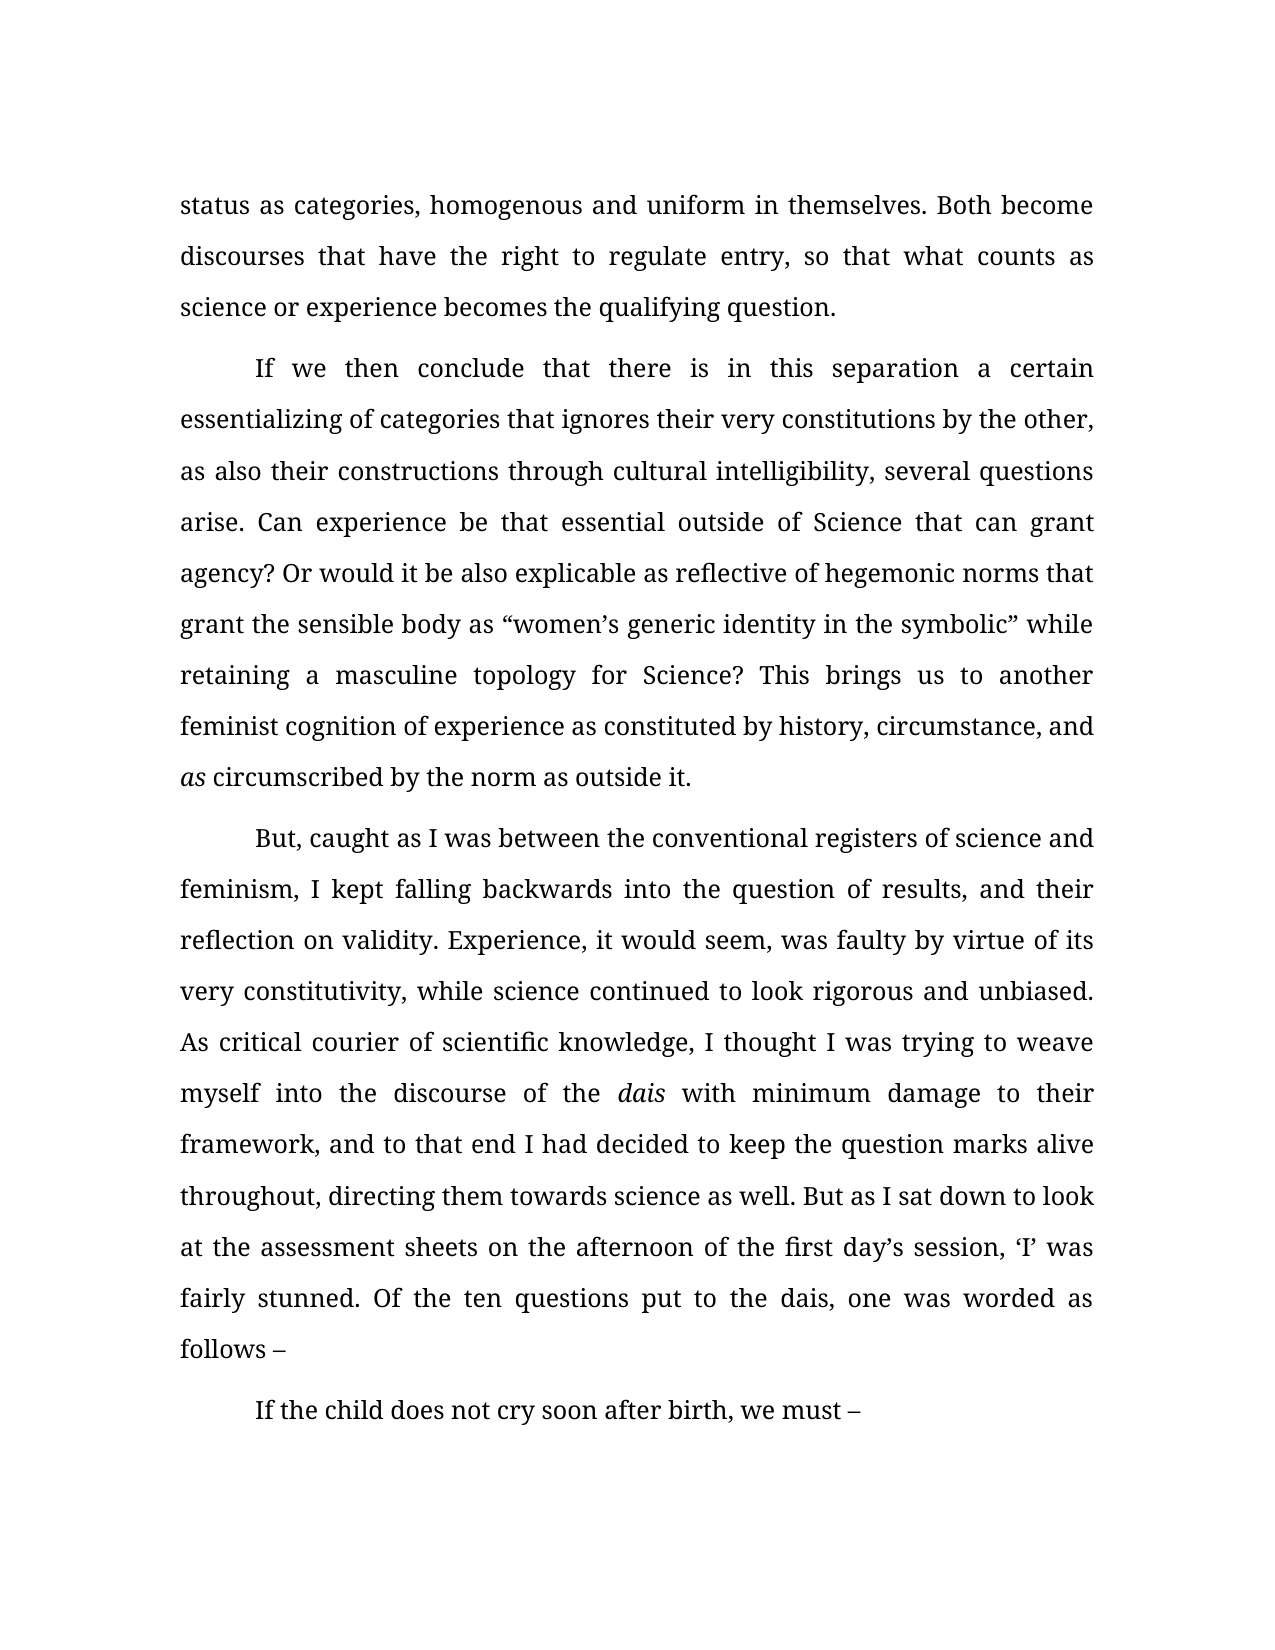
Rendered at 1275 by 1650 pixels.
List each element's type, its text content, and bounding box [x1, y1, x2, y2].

text But, caught as I was between the conventional registers of science and feminism, I kept falling backwards into the question of results, and their reflection on validity. Experience, it would seem, was faulty by virtue of its very constitutivity, while science continued to look rigorous and unbiased. As critical courier of scientific knowledge, I thought I was trying to weave myself into the discourse of the dais with minimum damage to their framework, and to that end I had decided to keep the question marks alive throughout, directing them towards science as well. But as I sat down to look at the assessment sheets on the afternoon of the first day’s session, ‘I’ was fairly stunned. Of the ten questions put to the dais, one was worded as follows – [180, 821, 1095, 1365]
text status as categories, homogenous and uniform in themselves. Both become discourses that have the right to regulate entry, so that what counts as science or experience becomes the qualifying question. [180, 187, 1095, 324]
text If the child does not cry soon after birth, we must – [180, 1393, 1095, 1427]
text If we then conclude that there is in this separation a certain essentializing of categories that ignores their very constitutions by the other, as also their constructions through cultural intelligibility, several questions arise. Can experience be that essential outside of Science that can grant agency? Or would it be also explicable as reflective of hegemonic norms that grant the sensible body as “women’s generic identity in the symbolic” while retaining a masculine topology for Science? This brings us to another feminist cognition of experience as constituted by history, circumstance, and as circumscribed by the norm as outside it. [180, 351, 1095, 793]
